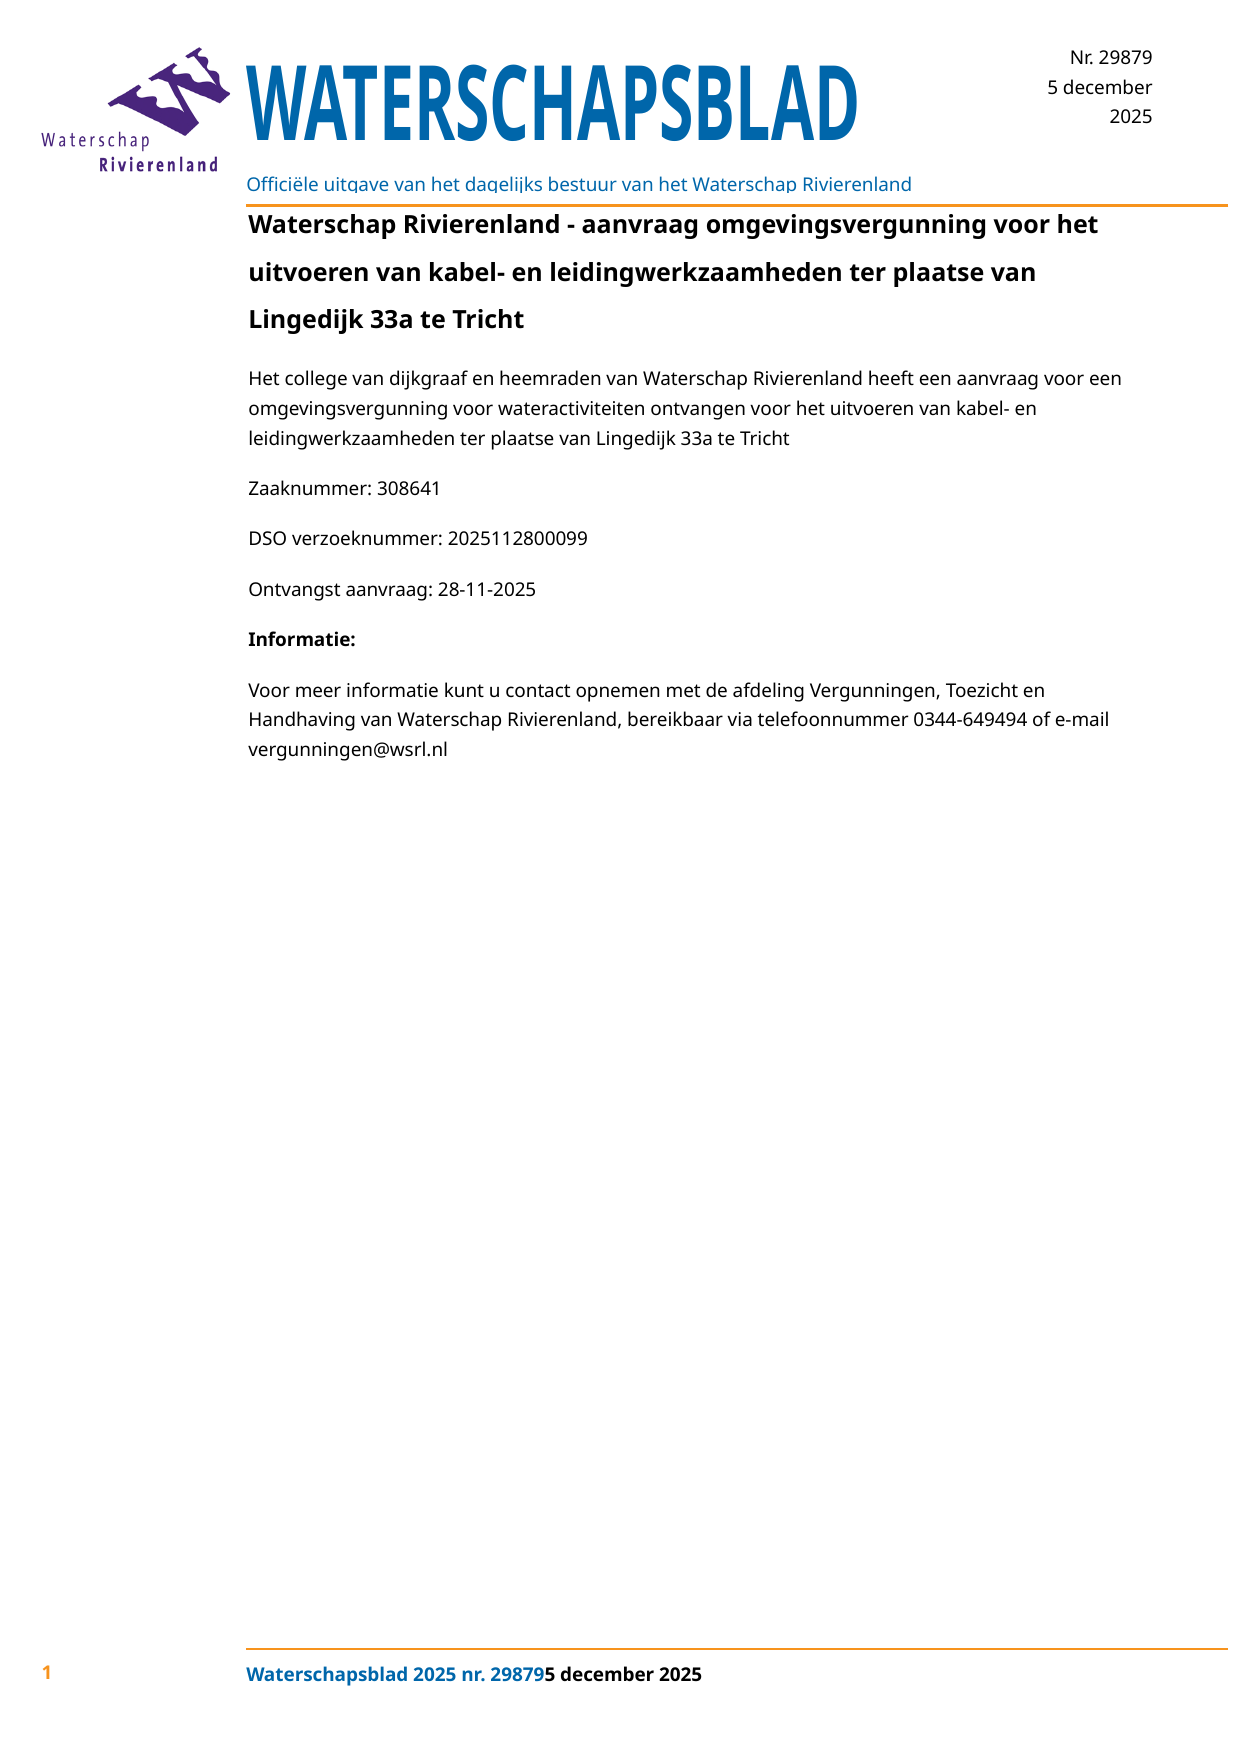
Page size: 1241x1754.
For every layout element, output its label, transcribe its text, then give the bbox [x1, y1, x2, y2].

text Ontvangst aanvraag: 28-11-2025 [248, 576, 1152, 602]
text Zaaknummer: 308641 [248, 475, 1152, 501]
text DSO verzoeknummer: 2025112800099 [248, 526, 1152, 551]
picture [41, 47, 231, 172]
text Waterschap Rivierenland - aanvraag omgevingsvergunning voor het uitvoeren van kabel- en leidingwerkzaamheden ter plaatse van Lingedijk 33a te Tricht [248, 207, 1152, 336]
text Informatie: [248, 626, 1152, 652]
text Voor meer informatie kunt u contact opnemen met de afdeling Vergunningen, Toezicht en Handhaving van Waterschap Rivierenland, bereikbaar via telefoonnummer 0344-649494 of e-mail vergunningen@wsrl.nl [248, 677, 1152, 762]
text Het college van dijkgraaf en heemraden van Waterschap Rivierenland heeft een aanvraag voor een omgevingsvergunning voor wateractiviteiten ontvangen voor het uitvoeren van kabel- en leidingwerkzaamheden ter plaatse van Lingedijk 33a te Tricht [248, 366, 1152, 450]
